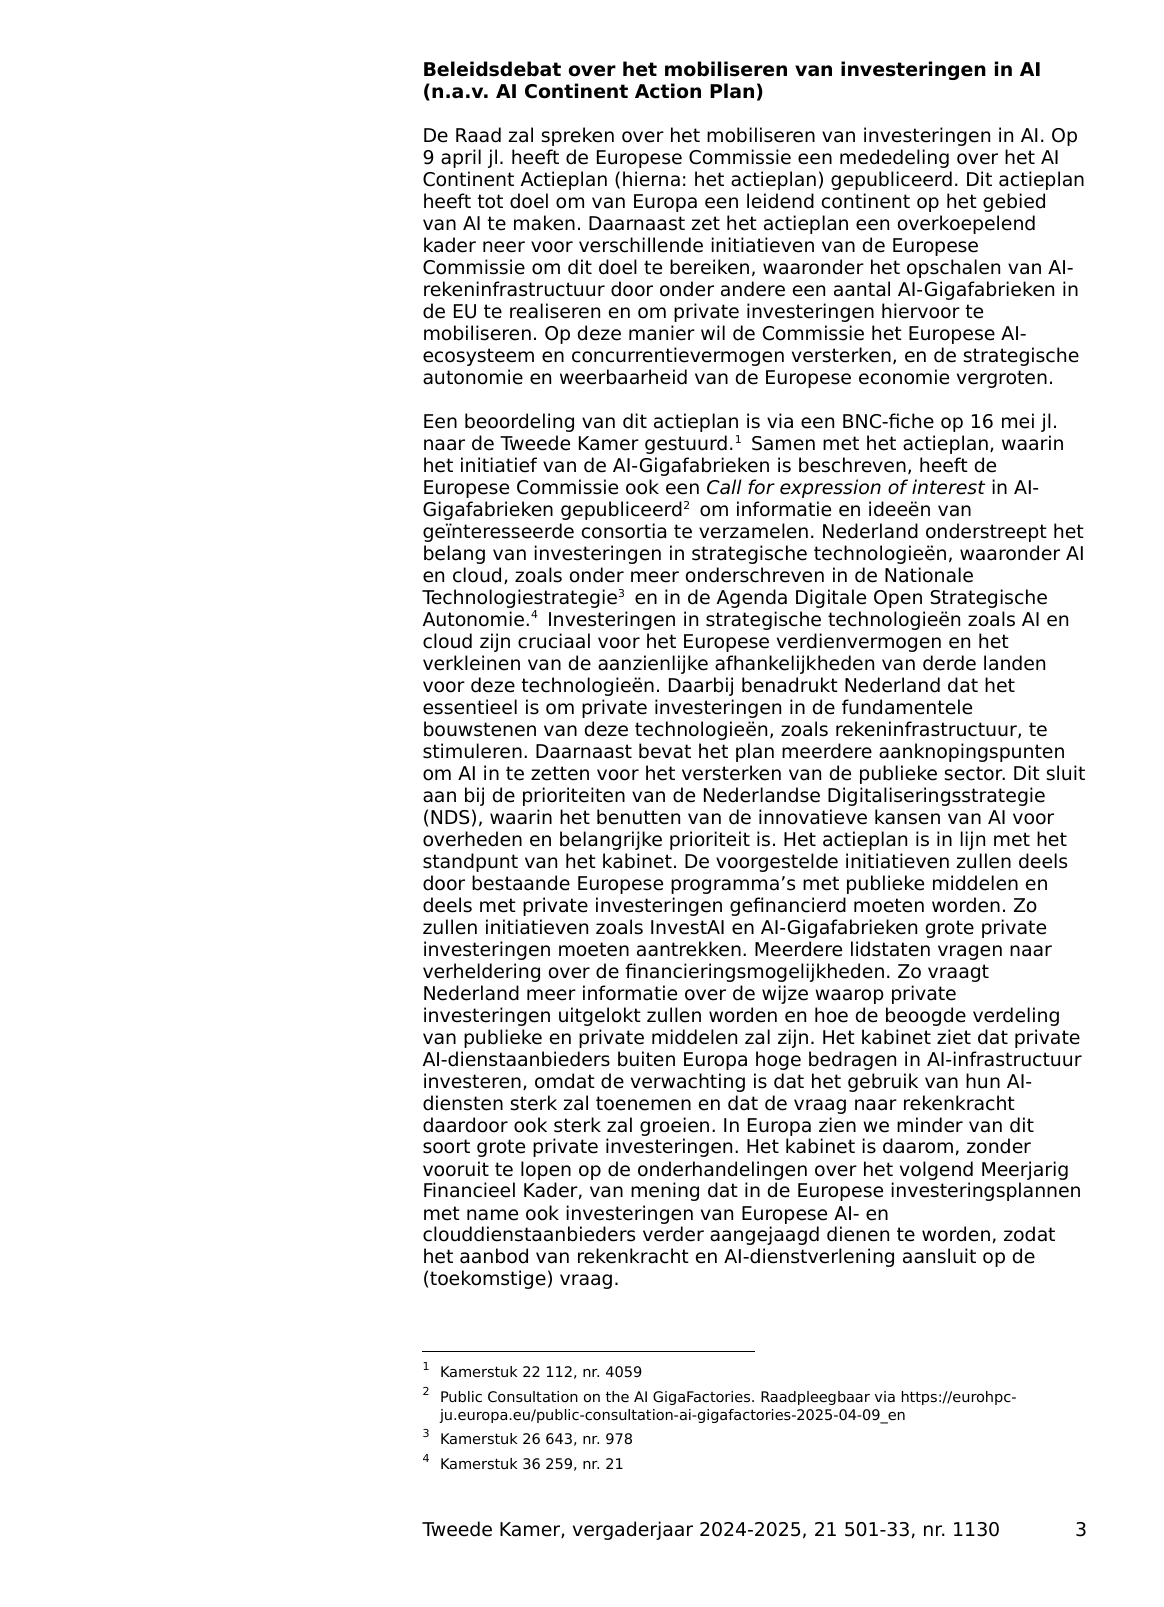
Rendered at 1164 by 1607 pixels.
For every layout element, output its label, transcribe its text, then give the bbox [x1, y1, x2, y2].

text Kamerstuk 22 112, nr. 4059 [422, 1360, 1087, 1382]
text Kamerstuk 26 643, nr. 978 [422, 1427, 1087, 1449]
text Een beoordeling van dit actieplan is via een BNC-fiche op 16 mei jl. naar de Tweede Kamer gestuurd. Samen met het actieplan, waarin het initiatief van de AI-Gigafabrieken is beschreven, heeft de Europese Commissie ook een Call for expression of interest in AI-Gigafabrieken gepubliceerd om informatie en ideeën van geïnteresseerde consortia te verzamelen. Nederland onderstreept het belang van investeringen in strategische technologieën, waaronder AI en cloud, zoals onder meer onderschreven in de Nationale Technologiestrategie en in de Agenda Digitale Open Strategische Autonomie. Investeringen in strategische technologieën zoals AI en cloud zijn cruciaal voor het Europese verdienvermogen en het verkleinen van de aanzienlijke afhankelijkheden van derde landen voor deze technologieën. Daarbij benadrukt Nederland dat het essentieel is om private investeringen in de fundamentele bouwstenen van deze technologieën, zoals rekeninfrastructuur, te stimuleren. Daarnaast bevat het plan meerdere aanknopingspunten om AI in te zetten voor het versterken van de publieke sector. Dit sluit aan bij de prioriteiten van de Nederlandse Digitaliseringsstrategie (NDS), waarin het benutten van de innovatieve kansen van AI voor overheden en belangrijke prioriteit is. Het actieplan is in lijn met het standpunt van het kabinet. De voorgestelde initiatieven zullen deels door bestaande Europese programma’s met publieke middelen en deels met private investeringen gefinancierd moeten worden. Zo zullen initiatieven zoals InvestAI en AI-Gigafabrieken grote private investeringen moeten aantrekken. Meerdere lidstaten vragen naar verheldering over de financieringsmogelijkheden. Zo vraagt Nederland meer informatie over de wijze waarop private investeringen uitgelokt zullen worden en hoe de beoogde verdeling van publieke en private middelen zal zijn. Het kabinet ziet dat private AI-dienstaanbieders buiten Europa hoge bedragen in AI-infrastructuur investeren, omdat de verwachting is dat het gebruik van hun AI-diensten sterk zal toenemen en dat de vraag naar rekenkracht daardoor ook sterk zal groeien. In Europa zien we minder van dit soort grote private investeringen. Het kabinet is daarom, zonder vooruit te lopen op de onderhandelingen over het volgend Meerjarig Financieel Kader, van mening dat in de Europese investeringsplannen met name ook investeringen van Europese AI- en clouddienstaanbieders verder aangejaagd dienen te worden, zodat het aanbod van rekenkracht en AI-dienstverlening aansluit op de (toekomstige) vraag. [422, 411, 1087, 1290]
text Kamerstuk 36 259, nr. 21 [422, 1452, 1087, 1474]
text De Raad zal spreken over het mobiliseren van investeringen in AI. Op 9 april jl. heeft de Europese Commissie een mededeling over het AI Continent Actieplan (hierna: het actieplan) gepubliceerd. Dit actieplan heeft tot doel om van Europa een leidend continent op het gebied van AI te maken. Daarnaast zet het actieplan een overkoepelend kader neer voor verschillende initiatieven van de Europese Commissie om dit doel te bereiken, waaronder het opschalen van AI-rekeninfrastructuur door onder andere een aantal AI-Gigafabrieken in de EU te realiseren en om private investeringen hiervoor te mobiliseren. Op deze manier wil de Commissie het Europese AI-ecosysteem en concurrentievermogen versterken, en de strategische autonomie en weerbaarheid van de Europese economie vergroten. [422, 125, 1087, 389]
text Public Consultation on the AI GigaFactories. Raadpleegbaar via https://eurohpc-ju.europa.eu/public-consultation-ai-gigafactories-2025-04-09_en [422, 1385, 1087, 1424]
subtitle Beleidsdebat over het mobiliseren van investeringen in AI (n.a.v. AI Continent Action Plan) [422, 59, 1087, 103]
